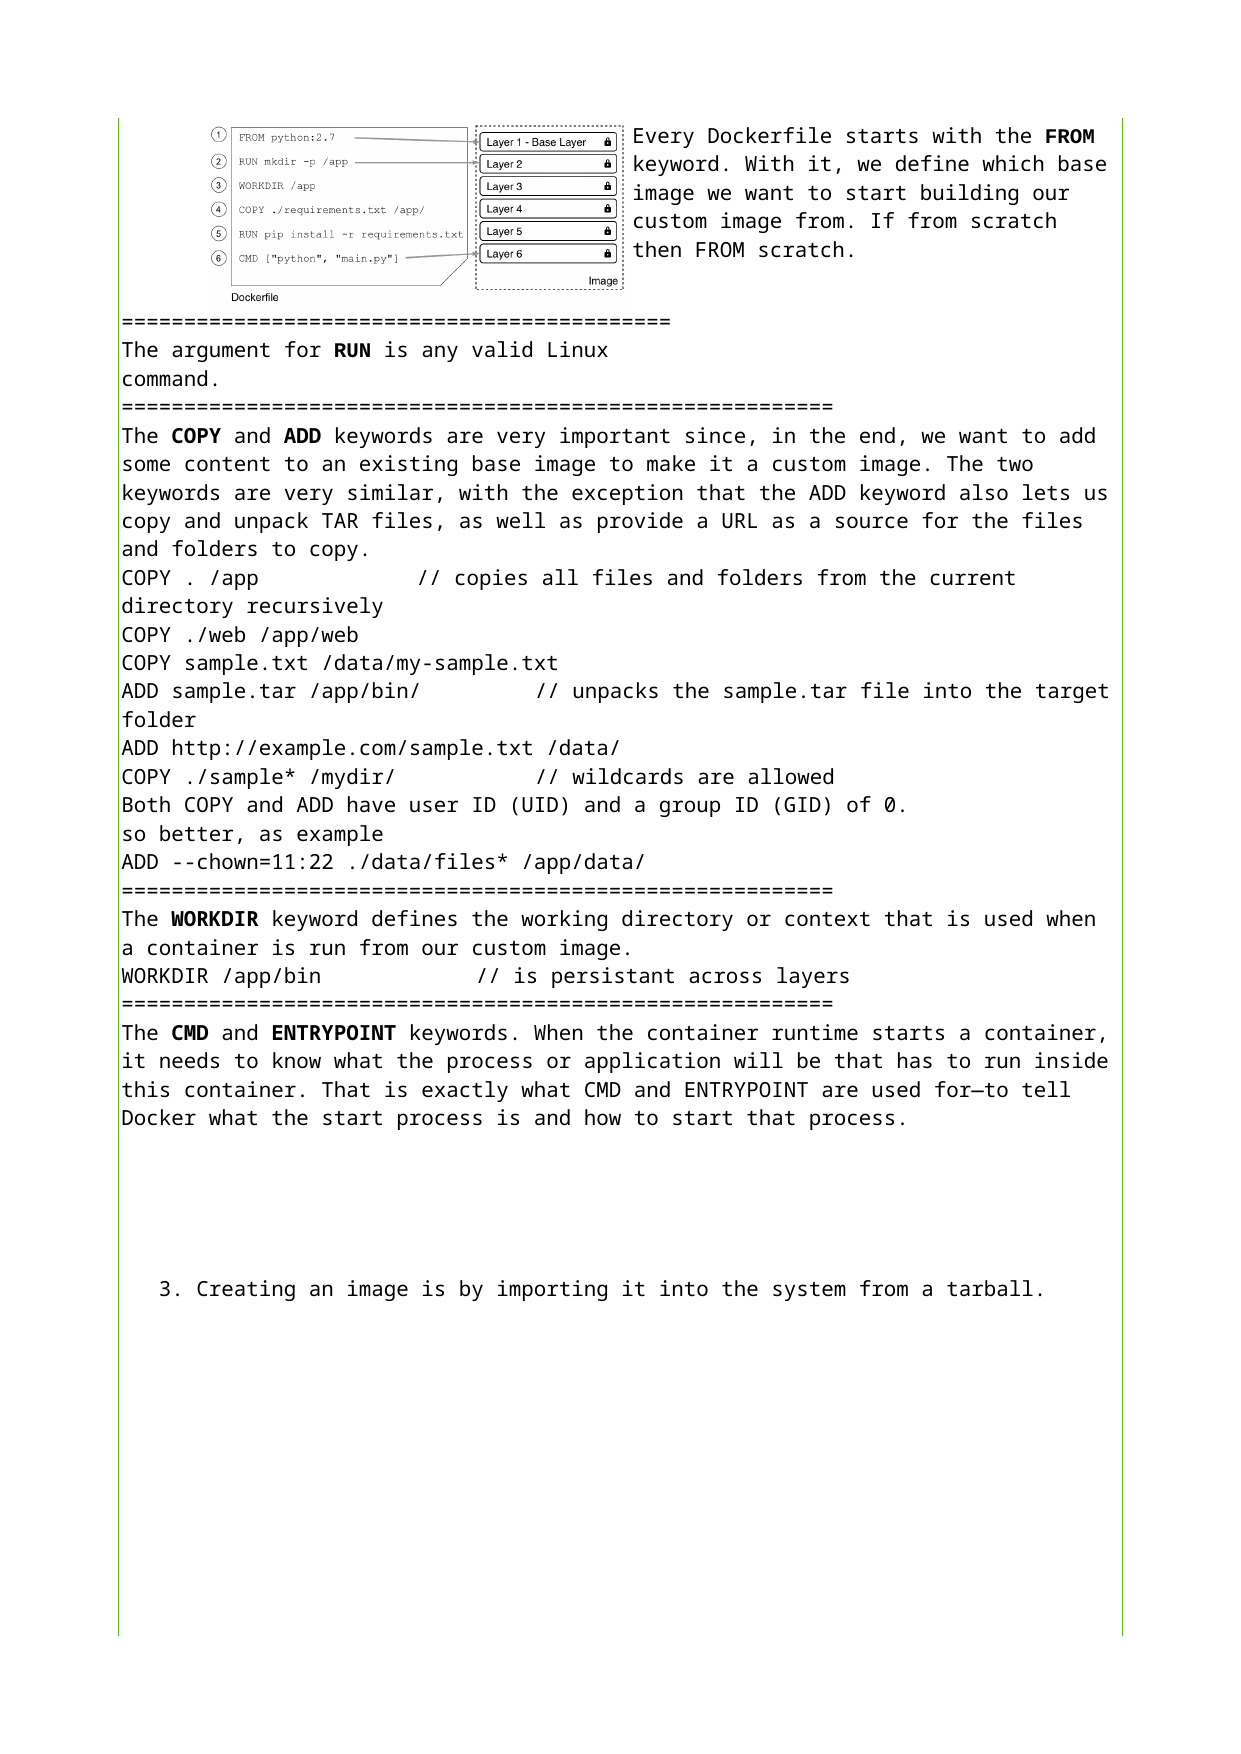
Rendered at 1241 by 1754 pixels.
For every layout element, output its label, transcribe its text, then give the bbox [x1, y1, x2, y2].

text ========================================================= [121, 876, 1119, 904]
text Both COPY and ADD have user ID (UID) and a group ID (GID) of 0. [121, 790, 1119, 819]
text The WORKDIR keyword defines the working directory or context that is used when a container is run from our custom image. [121, 904, 1119, 961]
text The CMD and ENTRYPOINT keywords. When the container runtime starts a container, it needs to know what the process or application will be that has to run inside this container. That is exactly what CMD and ENTRYPOINT are used for—to tell Docker what the start process is and how to start that process. [121, 1018, 1119, 1132]
text ADD --chown=11:22 ./data/files* /app/data/ [121, 847, 1119, 876]
text [121, 121, 206, 263]
text COPY . /app // copies all files and folders from the current directory recursively COPY ./web /app/web COPY sample.txt /data/my-sample.txt ADD sample.tar /app/bin/ // unpacks the sample.tar file into the target folder ADD http://example.com/sample.txt /data/ [121, 563, 1119, 762]
picture [206, 121, 633, 307]
text The argument for RUN is any valid Linux [121, 335, 1119, 364]
text ========================================================= [121, 989, 1119, 1018]
text ============================================ [121, 263, 1119, 335]
text WORKDIR /app/bin // is persistant across layers [121, 961, 1119, 989]
text so better, as example [121, 819, 1119, 847]
text The COPY and ADD keywords are very important since, in the end, we want to add some content to an existing base image to make it a custom image. The two keywords are very similar, with the exception that the ADD keyword also lets us copy and unpack TAR files, as well as provide a URL as a source for the files and folders to copy. [121, 421, 1119, 563]
text Every Dockerfile starts with the FROM keyword. With it, we define which base image we want to start building our custom image from. If from scratch then FROM scratch. [633, 121, 1119, 263]
text command. [121, 364, 1119, 392]
text COPY ./sample* /mydir/ // wildcards are allowed [121, 762, 1119, 790]
list Creating an image is by importing it into the system from a tarball. [159, 1274, 1119, 1302]
text ========================================================= [121, 392, 1119, 421]
